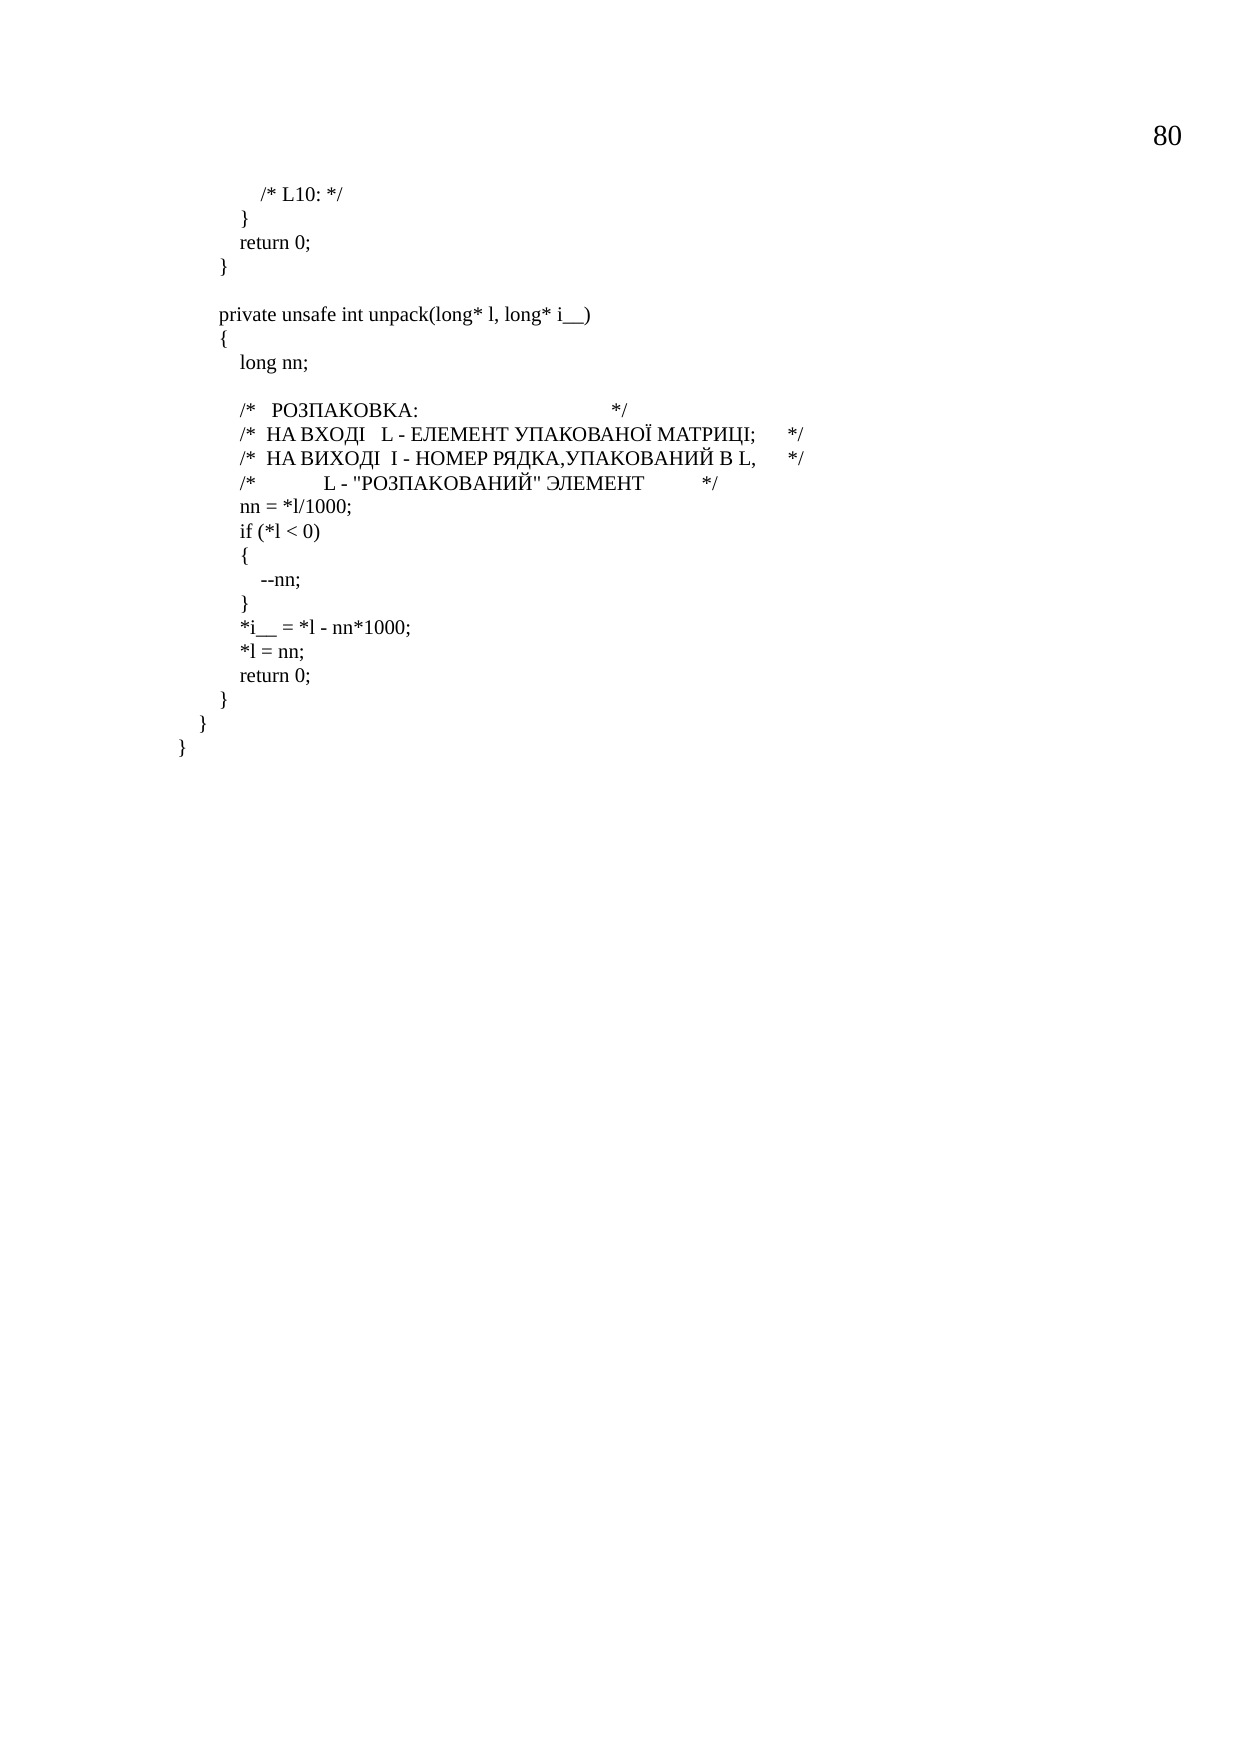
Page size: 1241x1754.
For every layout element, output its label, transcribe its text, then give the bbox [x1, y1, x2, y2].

text long nn; [177, 350, 1182, 374]
text *i__ = *l - nn*1000; [177, 615, 1182, 639]
text } [177, 254, 1182, 278]
text return 0; [177, 663, 1182, 687]
text if (*l < 0) [177, 518, 1182, 543]
text /* HA BИXOДІ I - HOMEP РЯДКА,УПAKOBAHИЙ B L, */ [177, 446, 1182, 470]
text return 0; [177, 230, 1182, 254]
text } [177, 711, 1182, 735]
text /* L - "PОЗПAKOBAHИЙ" ЭЛEMEHT */ [177, 470, 1182, 494]
text /* L10: */ [177, 182, 1182, 206]
text } [177, 206, 1182, 230]
text } [177, 687, 1182, 711]
text /* PОЗПAKOBKA: */ [177, 398, 1182, 422]
text } [177, 591, 1182, 615]
text { [177, 543, 1182, 567]
text nn = *l/1000; [177, 494, 1182, 518]
text --nn; [177, 567, 1182, 591]
text { [177, 326, 1182, 350]
text /* HA BXOДІ L - ЕЛЕМЕНТ УПАКОВАНОЇ МАТРИЦІ; */ [177, 422, 1182, 446]
text private unsafe int unpack(long* l, long* i__) [177, 302, 1182, 326]
text *l = nn; [177, 639, 1182, 663]
text } [177, 735, 1182, 759]
